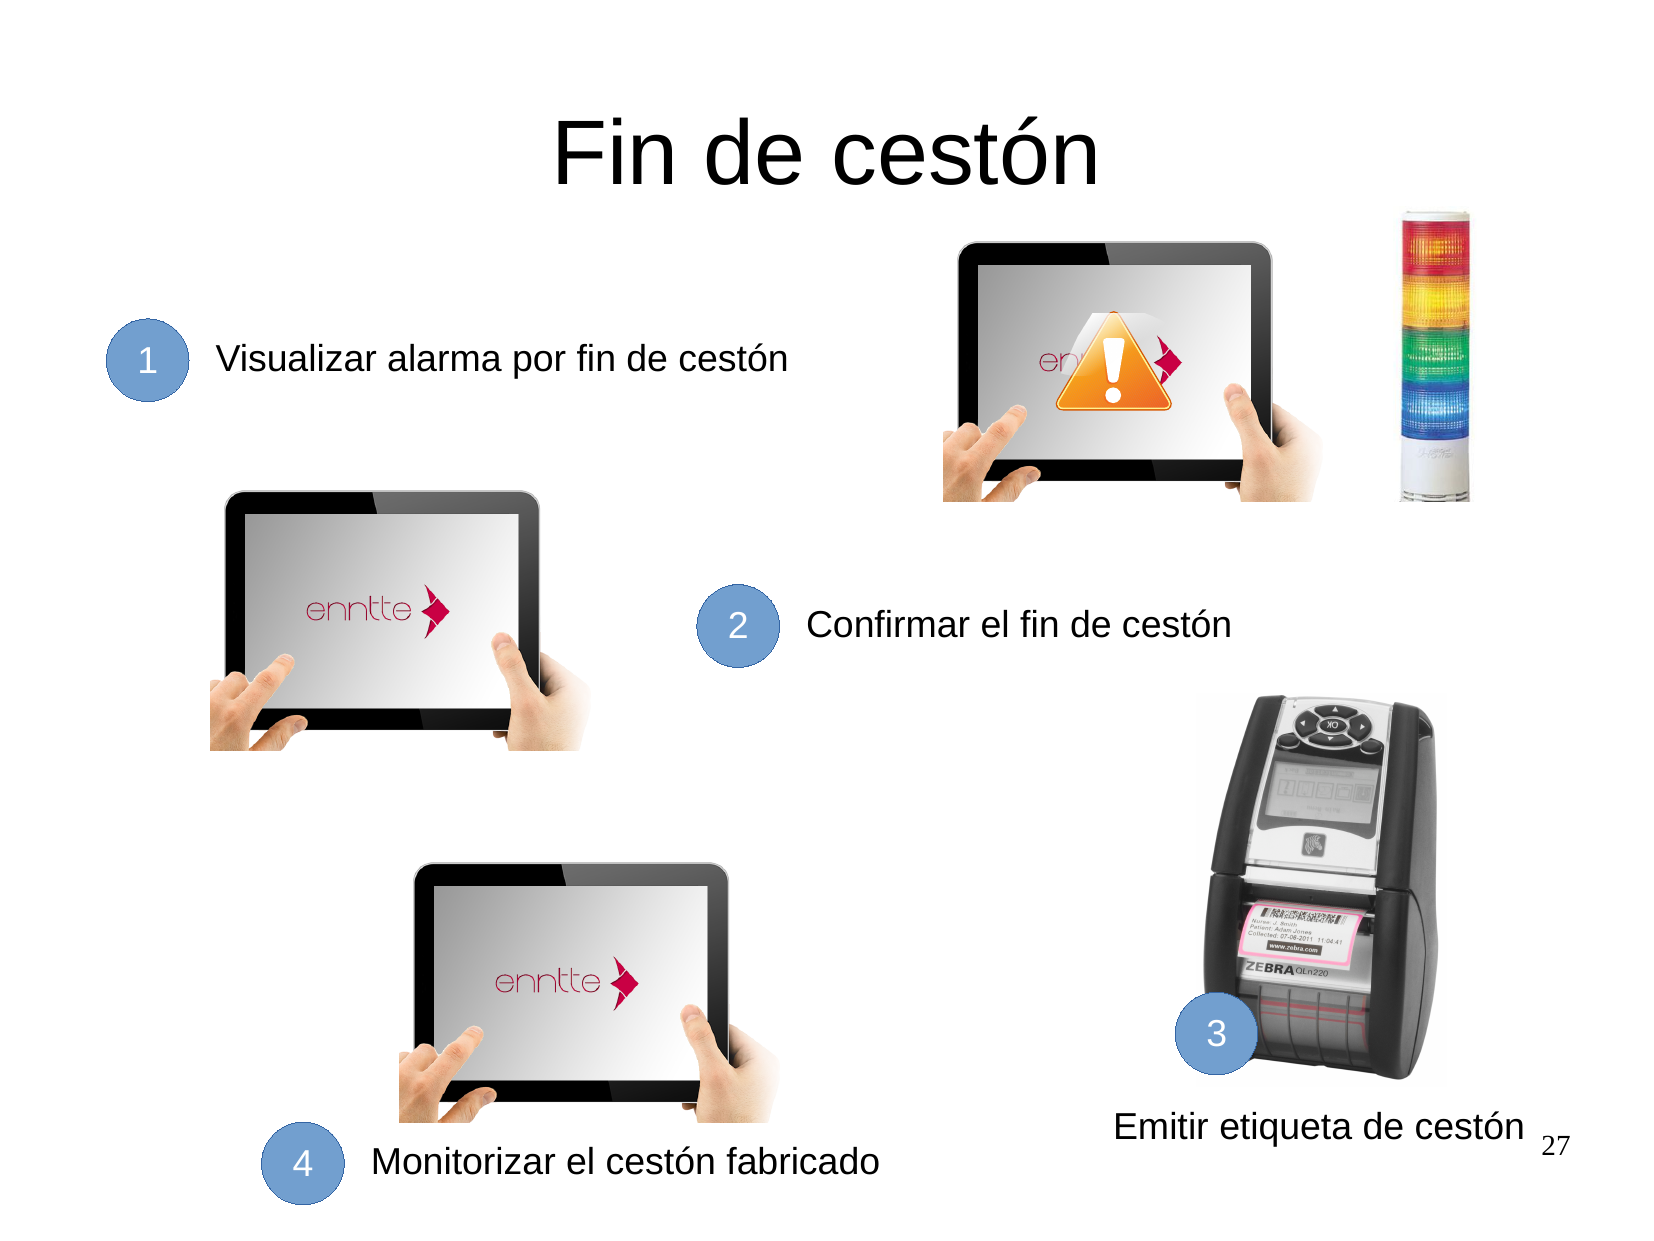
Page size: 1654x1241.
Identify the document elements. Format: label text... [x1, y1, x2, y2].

title Fin de cestón [82, 49, 1571, 257]
text_box Emitir etiqueta de cestón [1098, 1098, 1548, 1158]
picture [1393, 206, 1477, 502]
text_box 4 [261, 1122, 345, 1205]
text_box Visualizar alarma por fin de cestón [200, 330, 827, 396]
picture [1196, 693, 1447, 1087]
picture [210, 490, 591, 751]
text_box Monitorizar el cestón fabricado [356, 1133, 898, 1194]
text_box 3 [1175, 992, 1258, 1075]
text_box 1 [106, 318, 190, 402]
text_box 2 [696, 584, 780, 668]
picture [943, 241, 1323, 502]
picture [399, 862, 780, 1123]
text_box Confirmar el fin de cestón [791, 596, 1252, 662]
